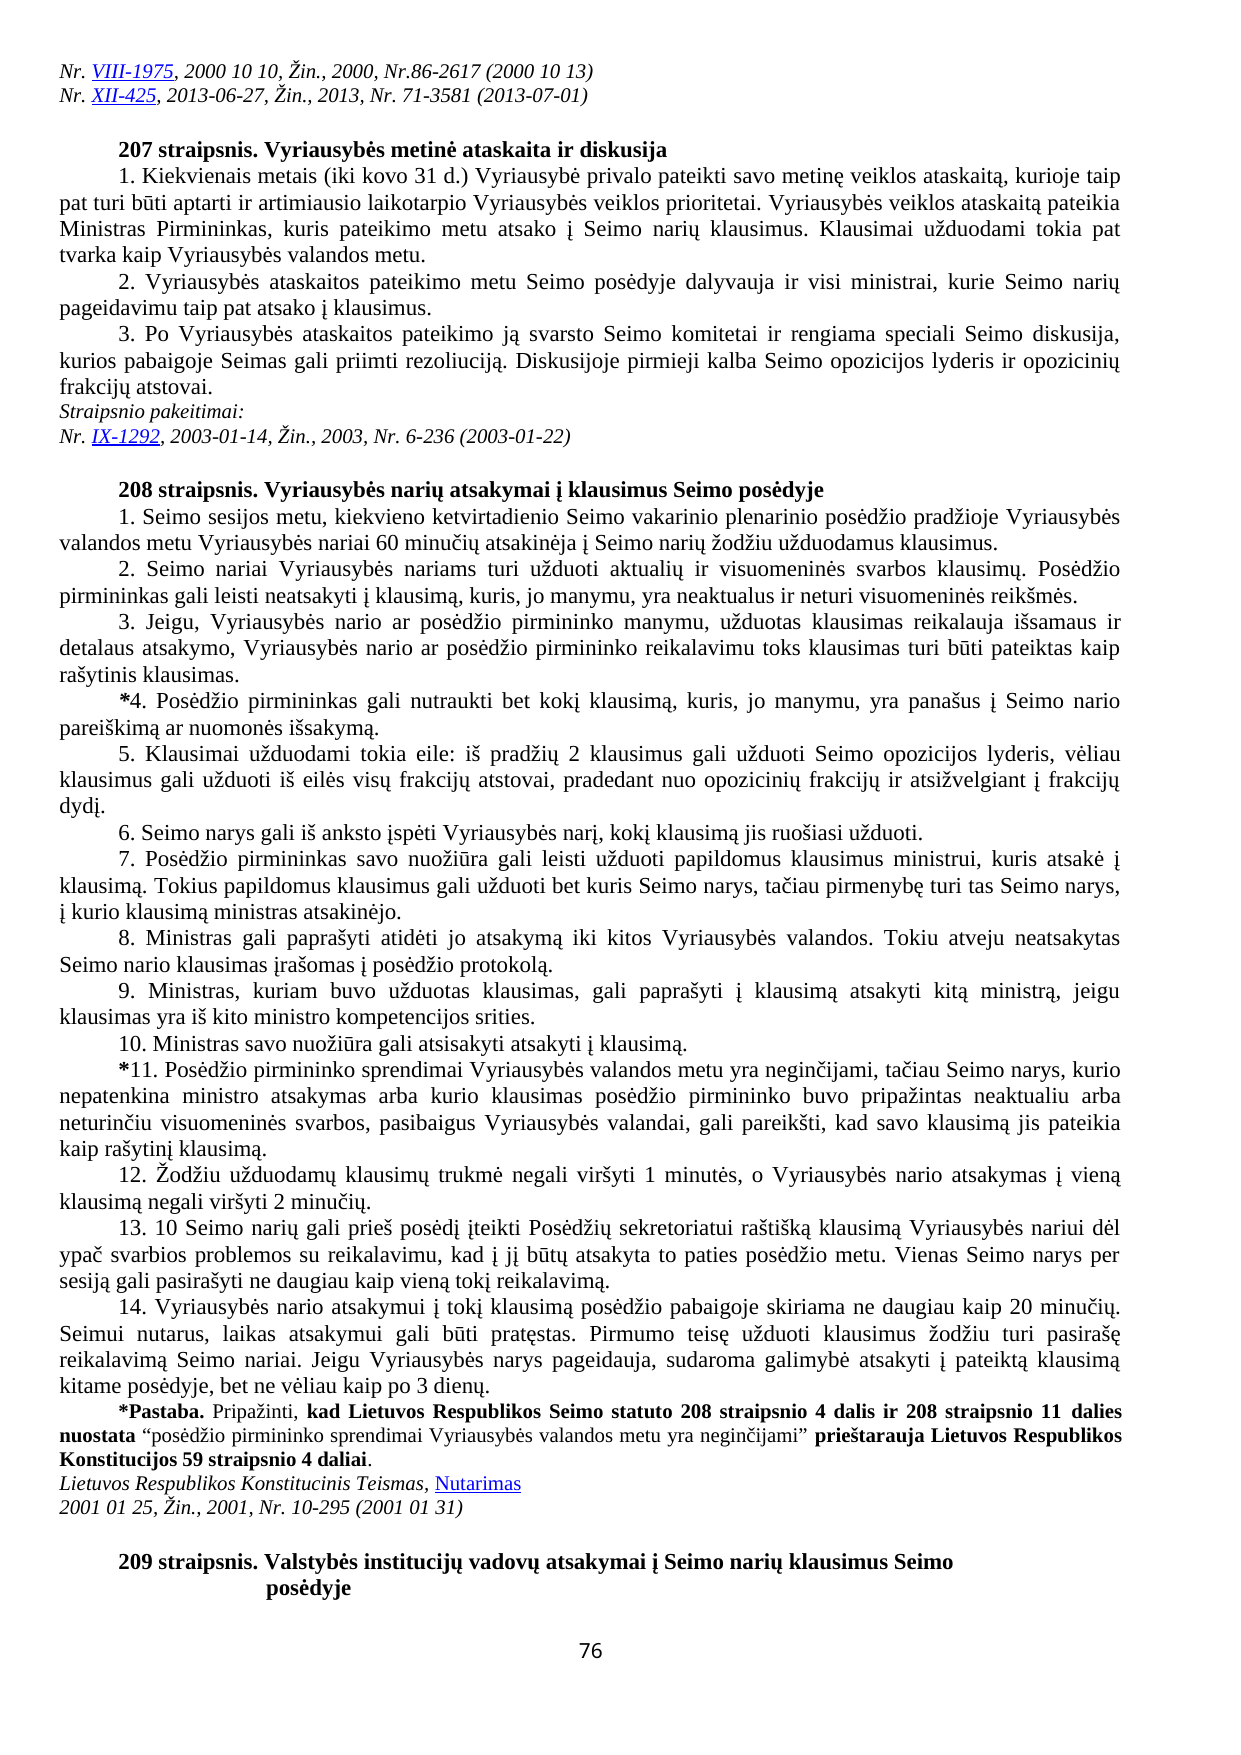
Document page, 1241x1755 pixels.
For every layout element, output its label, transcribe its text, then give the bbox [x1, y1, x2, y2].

text 209 straipsnis. Valstybės institucijų vadovų atsakymai į Seimo narių klausimus Seimo [118, 1548, 1122, 1574]
text 7. Posėdžio pirmininkas savo nuožiūra gali leisti užduoti papildomus klausimus ministrui, kuris atsakė į klausimą. Tokius papildomus klausimus gali užduoti bet kuris Seimo narys, tačiau pirmenybę turi tas Seimo narys, į kurio klausimą ministras atsakinėjo. [59, 845, 1122, 924]
text 2. Seimo nariai Vyriausybės nariams turi užduoti aktualių ir visuomeninės svarbos klausimų. Posėdžio pirmininkas gali leisti neatsakyti į klausimą, kuris, jo manymu, yra neaktualus ir neturi visuomeninės reikšmės. [59, 555, 1122, 608]
text posėdyje [266, 1574, 1122, 1601]
text 1. Seimo sesijos metu, kiekvieno ketvirtadienio Seimo vakarinio plenarinio posėdžio pradžioje Vyriausybės valandos metu Vyriausybės nariai 60 minučių atsakinėja į Seimo narių žodžiu užduodamus klausimus. [59, 503, 1122, 555]
text 13. 10 Seimo narių gali prieš posėdį įteikti Posėdžių sekretoriatui raštišką klausimą Vyriausybės nariui dėl ypač svarbios problemos su reikalavimu, kad į jį būtų atsakyta to paties posėdžio metu. Vienas Seimo narys per sesiją gali pasirašyti ne daugiau kaip vieną tokį reikalavimą. [59, 1214, 1122, 1293]
text Lietuvos Respublikos Konstitucinis Teismas, Nutarimas [59, 1471, 1122, 1495]
text 2. Vyriausybės ataskaitos pateikimo metu Seimo posėdyje dalyvauja ir visi ministrai, kurie Seimo narių pageidavimu taip pat atsako į klausimus. [59, 268, 1122, 320]
text 6. Seimo narys gali iš anksto įspėti Vyriausybės narį, kokį klausimą jis ruošiasi užduoti. [59, 819, 1122, 845]
text Nr. VIII-1975, 2000 10 10, Žin., 2000, Nr.86-2617 (2000 10 13) [59, 59, 1122, 83]
text 208 straipsnis. Vyriausybės narių atsakymai į klausimus Seimo posėdyje [59, 476, 1122, 503]
text 9. Ministras, kuriam buvo užduotas klausimas, gali paprašyti į klausimą atsakyti kitą ministrą, jeigu klausimas yra iš kito ministro kompetencijos srities. [59, 977, 1122, 1030]
text 10. Ministras savo nuožiūra gali atsisakyti atsakyti į klausimą. [59, 1030, 1122, 1056]
text 2001 01 25, Žin., 2001, Nr. 10-295 (2001 01 31) [59, 1495, 1122, 1519]
text Straipsnio pakeitimai: [59, 399, 1122, 423]
text 3. Po Vyriausybės ataskaitos pateikimo ją svarsto Seimo komitetai ir rengiama speciali Seimo diskusija, kurios pabaigoje Seimas gali priimti rezoliuciją. Diskusijoje pirmieji kalba Seimo opozicijos lyderis ir opozicinių frakcijų atstovai. [59, 320, 1122, 399]
text *Pastaba. Pripažinti, kad Lietuvos Respublikos Seimo statuto 208 straipsnio 4 dalis ir 208 straipsnio 11 dalies nuostata “posėdžio pirmininko sprendimai Vyriausybės valandos metu yra neginčijami” prieštarauja Lietuvos Respublikos Konstitucijos 59 straipsnio 4 daliai. [59, 1399, 1122, 1471]
text 14. Vyriausybės nario atsakymui į tokį klausimą posėdžio pabaigoje skiriama ne daugiau kaip 20 minučių. Seimui nutarus, laikas atsakymui gali būti pratęstas. Pirmumo teisę užduoti klausimus žodžiu turi pasirašę reikalavimą Seimo nariai. Jeigu Vyriausybės narys pageidauja, sudaroma galimybė atsakyti į pateiktą klausimą kitame posėdyje, bet ne vėliau kaip po 3 dienų. [59, 1293, 1122, 1399]
text Nr. XII-425, 2013-06-27, Žin., 2013, Nr. 71-3581 (2013-07-01) [59, 83, 1122, 107]
text 207 straipsnis. Vyriausybės metinė ataskaita ir diskusija [59, 136, 1122, 162]
text 5. Klausimai užduodami tokia eile: iš pradžių 2 klausimus gali užduoti Seimo opozicijos lyderis, vėliau klausimus gali užduoti iš eilės visų frakcijų atstovai, pradedant nuo opozicinių frakcijų ir atsižvelgiant į frakcijų dydį. [59, 740, 1122, 819]
text 3. Jeigu, Vyriausybės nario ar posėdžio pirmininko manymu, užduotas klausimas reikalauja išsamaus ir detalaus atsakymo, Vyriausybės nario ar posėdžio pirmininko reikalavimu toks klausimas turi būti pateiktas kaip rašytinis klausimas. [59, 608, 1122, 687]
text Nr. IX-1292, 2003-01-14, Žin., 2003, Nr. 6-236 (2003-01-22) [59, 423, 1122, 448]
text 8. Ministras gali paprašyti atidėti jo atsakymą iki kitos Vyriausybės valandos. Tokiu atveju neatsakytas Seimo nario klausimas įrašomas į posėdžio protokolą. [59, 924, 1122, 977]
text *4. Posėdžio pirmininkas gali nutraukti bet kokį klausimą, kuris, jo manymu, yra panašus į Seimo nario pareiškimą ar nuomonės išsakymą. [59, 687, 1122, 740]
text 1. Kiekvienais metais (iki kovo 31 d.) Vyriausybė privalo pateikti savo metinę veiklos ataskaitą, kurioje taip pat turi būti aptarti ir artimiausio laikotarpio Vyriausybės veiklos prioritetai. Vyriausybės veiklos ataskaitą pateikia Ministras Pirmininkas, kuris pateikimo metu atsako į Seimo narių klausimus. Klausimai užduodami tokia pat tvarka kaip Vyriausybės valandos metu. [59, 162, 1122, 268]
text 12. Žodžiu užduodamų klausimų trukmė negali viršyti 1 minutės, o Vyriausybės nario atsakymas į vieną klausimą negali viršyti 2 minučių. [59, 1162, 1122, 1214]
text *11. Posėdžio pirmininko sprendimai Vyriausybės valandos metu yra neginčijami, tačiau Seimo narys, kurio nepatenkina ministro atsakymas arba kurio klausimas posėdžio pirmininko buvo pripažintas neaktualiu arba neturinčiu visuomeninės svarbos, pasibaigus Vyriausybės valandai, gali pareikšti, kad savo klausimą jis pateikia kaip rašytinį klausimą. [59, 1056, 1122, 1162]
